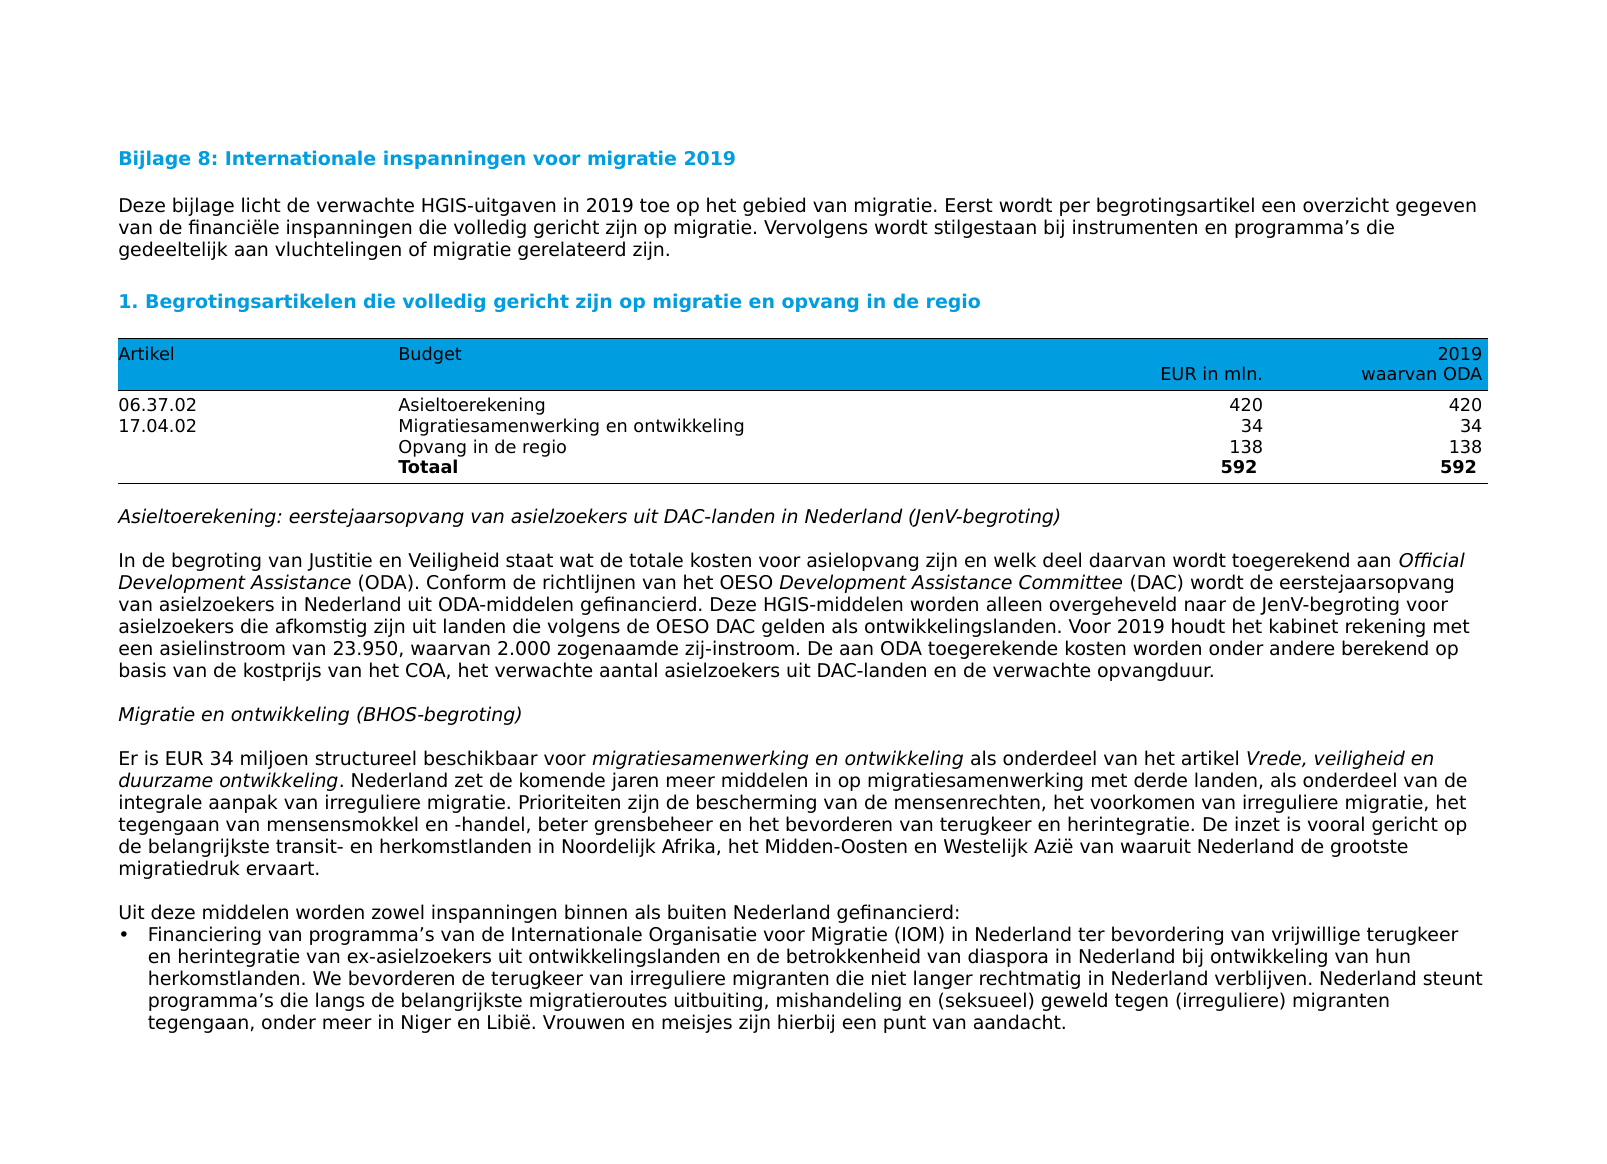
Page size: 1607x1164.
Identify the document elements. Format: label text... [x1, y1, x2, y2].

text • Financiering van programma’s van de Internationale Organisatie voor Migratie (IOM) in Nederland ter bevordering van vrijwillige terugkeer en herintegratie van ex-asielzoekers uit ontwikkelingslanden en de betrokkenheid van diaspora in Nederland bij ontwikkeling van hun herkomstlanden. We bevorderen de terugkeer van irreguliere migranten die niet langer rechtmatig in Nederland verblijven. Nederland steunt programma’s die langs de belangrijkste migratieroutes uitbuiting, mishandeling en (seksueel) geweld tegen (irreguliere) migranten tegengaan, onder meer in Niger en Libië. Vrouwen en meisjes zijn hierbij een punt van aandacht. [118, 924, 1488, 1034]
table_cell 420 [1050, 391, 1269, 416]
table_cell Opvang in de regio [392, 437, 1050, 457]
table_cell 138 [1269, 437, 1488, 457]
table_cell 34 [1269, 416, 1488, 437]
subtitle 1. Begrotingsartikelen die volledig gericht zijn op migratie en opvang in de regio [118, 291, 1488, 313]
table_cell 592 [1050, 457, 1269, 483]
table_cell waarvan ODA [1269, 364, 1488, 390]
table_cell Totaal [392, 457, 1050, 483]
table_cell Migratiesamenwerking en ontwikkeling [392, 416, 1050, 437]
table_header Budget [392, 339, 1050, 364]
text Deze bijlage licht de verwachte HGIS-uitgaven in 2019 toe op het gebied van migratie. Eerst wordt per begrotingsartikel een overzicht gegeven van de financiële inspanningen die volledig gericht zijn op migratie. Vervolgens wordt stilgestaan bij instrumenten en programma’s die gedeeltelijk aan vluchtelingen of migratie gerelateerd zijn. [118, 195, 1488, 261]
table_cell Asieltoerekening [392, 391, 1050, 416]
subtitle Bijlage 8: Internationale inspanningen voor migratie 2019 [118, 148, 1488, 170]
text Er is EUR 34 miljoen structureel beschikbaar voor migratiesamenwerking en ontwikkeling als onderdeel van het artikel Vrede, veiligheid en duurzame ontwikkeling. Nederland zet de komende jaren meer middelen in op migratiesamenwerking met derde landen, als onderdeel van de integrale aanpak van irreguliere migratie. Prioriteiten zijn de bescherming van de mensenrechten, het voorkomen van irreguliere migratie, het tegengaan van mensensmokkel en -handel, beter grensbeheer en het bevorderen van terugkeer en herintegratie. De inzet is vooral gericht op de belangrijkste transit- en herkomstlanden in Noordelijk Afrika, het Midden-Oosten en Westelijk Azië van waaruit Nederland de grootste migratiedruk ervaart. [118, 748, 1488, 880]
table_cell 06.37.02 [118, 391, 392, 416]
table_cell [392, 364, 1050, 390]
table_cell 592 [1269, 457, 1488, 483]
table_cell [118, 457, 392, 483]
subtitle Asieltoerekening: eerstejaarsopvang van asielzoekers uit DAC-landen in Nederland (JenV-begroting) [118, 506, 1488, 528]
table_cell 420 [1269, 391, 1488, 416]
table_header Artikel [118, 339, 392, 364]
table_header 2019 [1050, 339, 1488, 364]
text In de begroting van Justitie en Veiligheid staat wat de totale kosten voor asielopvang zijn en welk deel daarvan wordt toegerekend aan Official Development Assistance (ODA). Conform de richtlijnen van het OESO Development Assistance Committee (DAC) wordt de eerstejaarsopvang van asielzoekers in Nederland uit ODA-middelen gefinancierd. Deze HGIS-middelen worden alleen overgeheveld naar de JenV-begroting voor asielzoekers die afkomstig zijn uit landen die volgens de OESO DAC gelden als ontwikkelingslanden. Voor 2019 houdt het kabinet rekening met een asielinstroom van 23.950, waarvan 2.000 zogenaamde zij-instroom. De aan ODA toegerekende kosten worden onder andere berekend op basis van de kostprijs van het COA, het verwachte aantal asielzoekers uit DAC-landen en de verwachte opvangduur. [118, 550, 1488, 682]
table_cell [118, 364, 392, 390]
table_cell EUR in mln. [1050, 364, 1269, 390]
table_cell 17.04.02 [118, 416, 392, 437]
subtitle Migratie en ontwikkeling (BHOS-begroting) [118, 704, 1488, 726]
table_cell 138 [1050, 437, 1269, 457]
text Uit deze middelen worden zowel inspanningen binnen als buiten Nederland gefinancierd: [118, 902, 1488, 924]
table_cell 34 [1050, 416, 1269, 437]
table_cell [118, 437, 392, 457]
